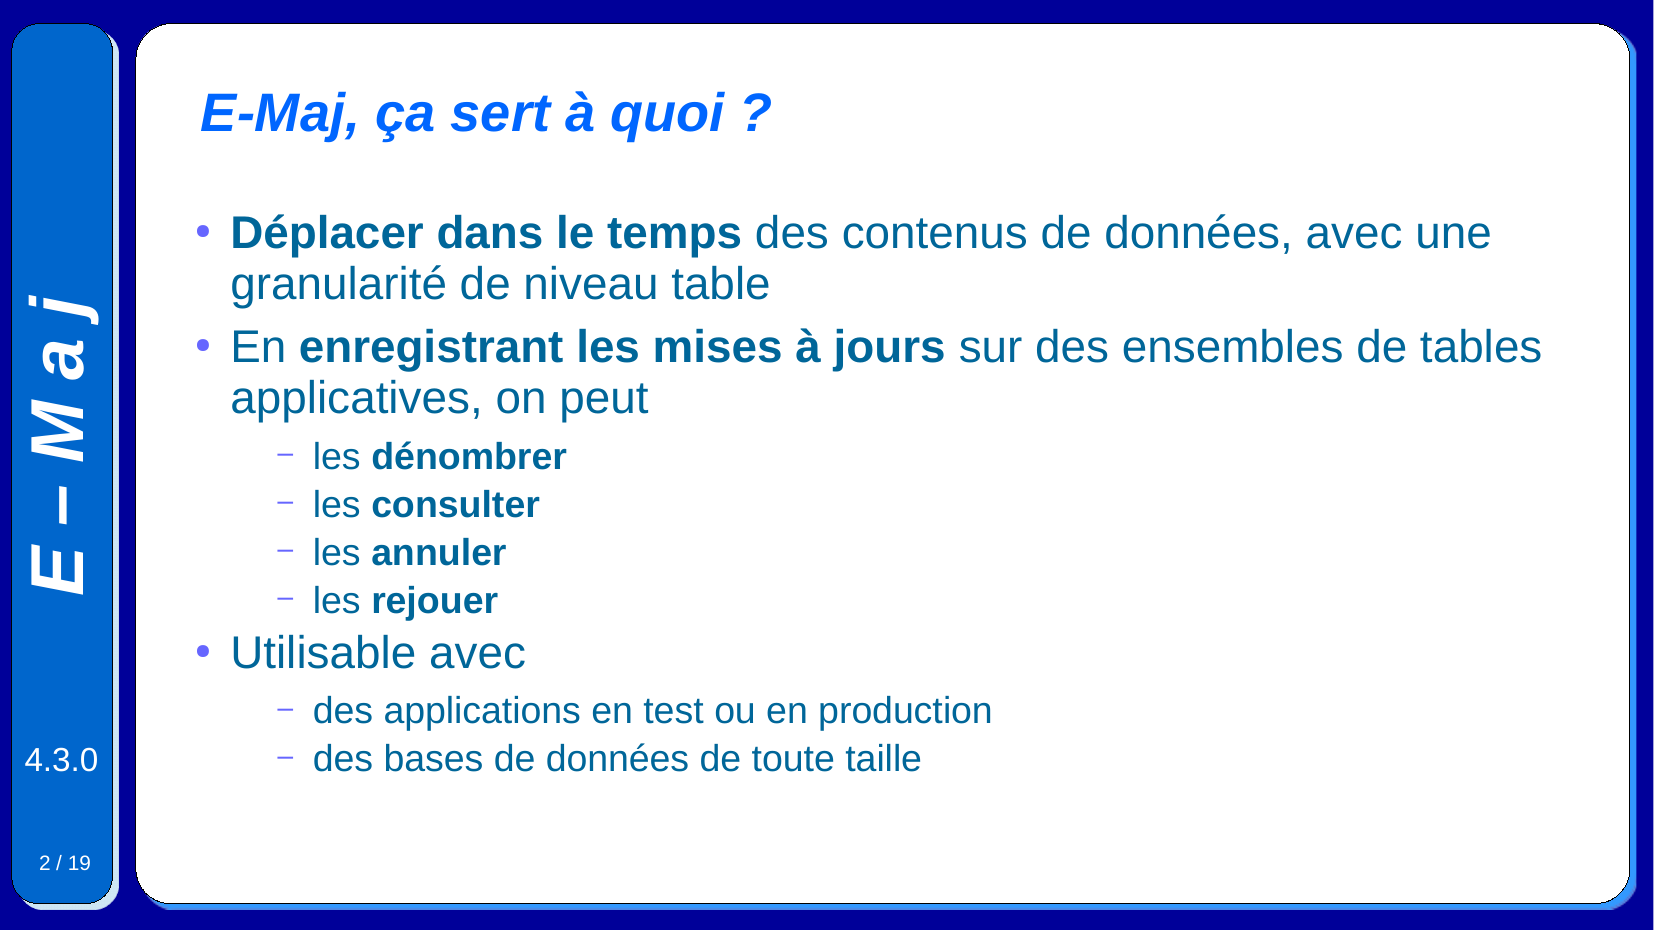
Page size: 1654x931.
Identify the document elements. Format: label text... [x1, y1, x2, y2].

title E-Maj, ça sert à quoi ? [200, 34, 1575, 191]
list Déplacer dans le temps des contenus de données, avec une granularité de niveau table En enregistrant les mises à jours sur des ensembles de tables applicatives, on peut les dénombrer les consulter les annuler les rejouer Utilisable avec des applications en test ou en production des bases de données de toute taille [177, 206, 1587, 886]
